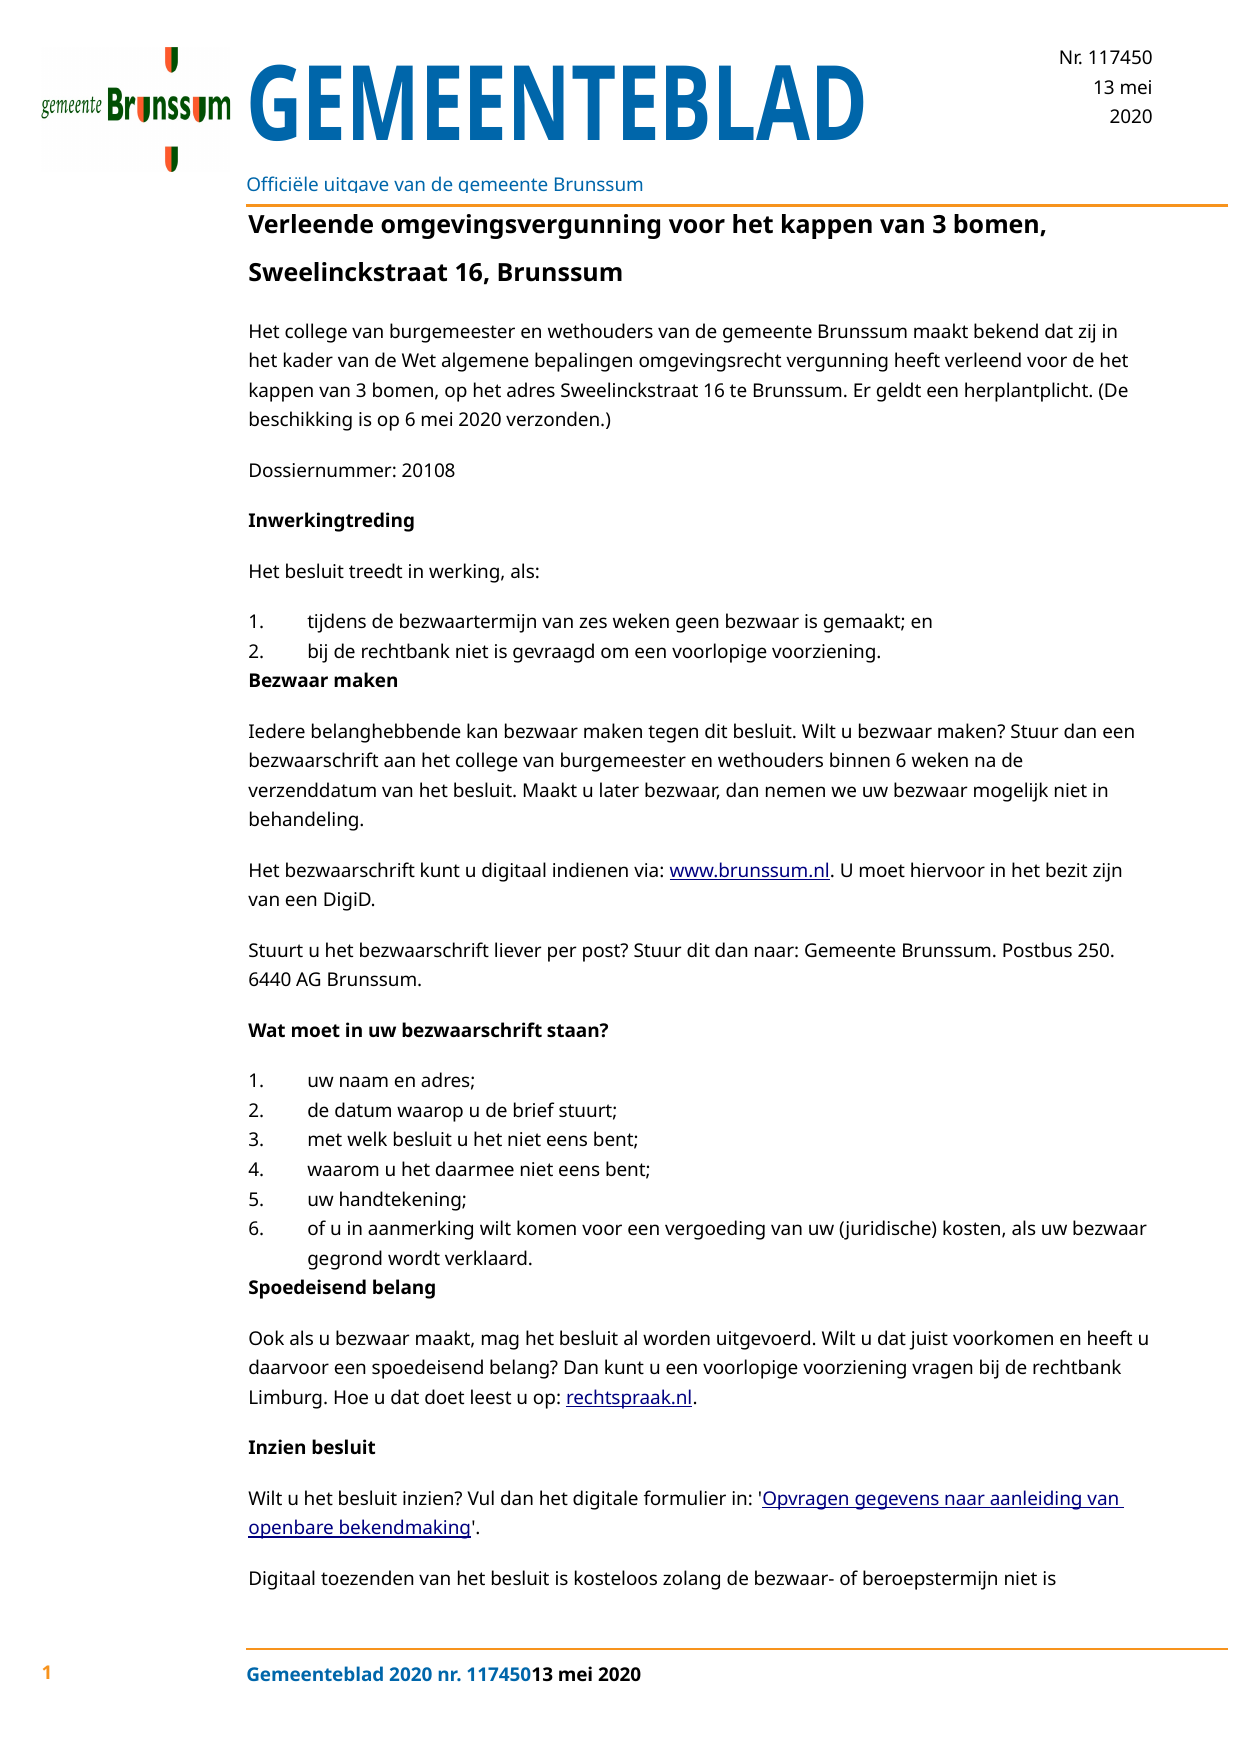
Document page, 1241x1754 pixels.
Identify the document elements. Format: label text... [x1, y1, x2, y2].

text Iedere belanghebbende kan bezwaar maken tegen dit besluit. Wilt u bezwaar maken? Stuur dan een bezwaarschrift aan het college van burgemeester en wethouders binnen 6 weken na de verzenddatum van het besluit. Maakt u later bezwaar, dan nemen we uw bezwaar mogelijk niet in behandeling. [248, 718, 1152, 832]
list met welk besluit u het niet eens bent; [248, 1127, 1152, 1152]
text Ook als u bezwaar maakt, mag het besluit al worden uitgevoerd. Wilt u dat juist voorkomen en heeft u daarvoor een spoedeisend belang? Dan kunt u een voorlopige voorziening vragen bij de rechtbank Limburg. Hoe u dat doet leest u op: rechtspraak.nl. [248, 1325, 1152, 1410]
text Wat moet in uw bezwaarschrift staan? [248, 1017, 1152, 1043]
text Digitaal toezenden van het besluit is kosteloos zolang de bezwaar- of beroepstermijn niet is [248, 1565, 1152, 1591]
list of u in aanmerking wilt komen voor een vergoeding van uw (juridische) kosten, als uw bezwaar gegrond wordt verklaard. [248, 1215, 1152, 1271]
text Inwerkingtreding [248, 507, 1152, 533]
text Wilt u het besluit inzien? Vul dan het digitale formulier in: 'Opvragen gegevens naar aanleiding van openbare bekendmaking'. [248, 1485, 1152, 1540]
text Het besluit treedt in werking, als: [248, 558, 1152, 584]
list uw handtekening; [248, 1186, 1152, 1212]
text Spoedeisend belang [248, 1274, 1152, 1300]
text Inzien besluit [248, 1434, 1152, 1460]
text Verleende omgevingsvergunning voor het kappen van 3 bomen, Sweelinckstraat 16, Brunssum [248, 207, 1152, 288]
list de datum waarop u de brief stuurt; [248, 1097, 1152, 1123]
list waarom u het daarmee niet eens bent; [248, 1156, 1152, 1182]
list tijdens de bezwaartermijn van zes weken geen bezwaar is gemaakt; en [248, 608, 1152, 634]
text Bezwaar maken [248, 667, 1152, 693]
text Het bezwaarschrift kunt u digitaal indienen via: www.brunssum.nl. U moet hiervoor in het bezit zijn van een DigiD. [248, 857, 1152, 912]
text Stuurt u het bezwaarschrift liever per post? Stuur dit dan naar: Gemeente Brunssum. Postbus 250. 6440 AG Brunssum. [248, 937, 1152, 992]
text Dossiernummer: 20108 [248, 457, 1152, 483]
list uw naam en adres; [248, 1067, 1152, 1093]
list bij de rechtbank niet is gevraagd om een voorlopige voorziening. [248, 638, 1152, 664]
text Het college van burgemeester en wethouders van de gemeente Brunssum maakt bekend dat zij in het kader van de Wet algemene bepalingen omgevingsrecht vergunning heeft verleend voor de het kappen van 3 bomen, op het adres Sweelinckstraat 16 te Brunssum. Er geldt een herplantplicht. (De beschikking is op 6 mei 2020 verzonden.) [248, 318, 1152, 432]
picture [41, 47, 231, 172]
